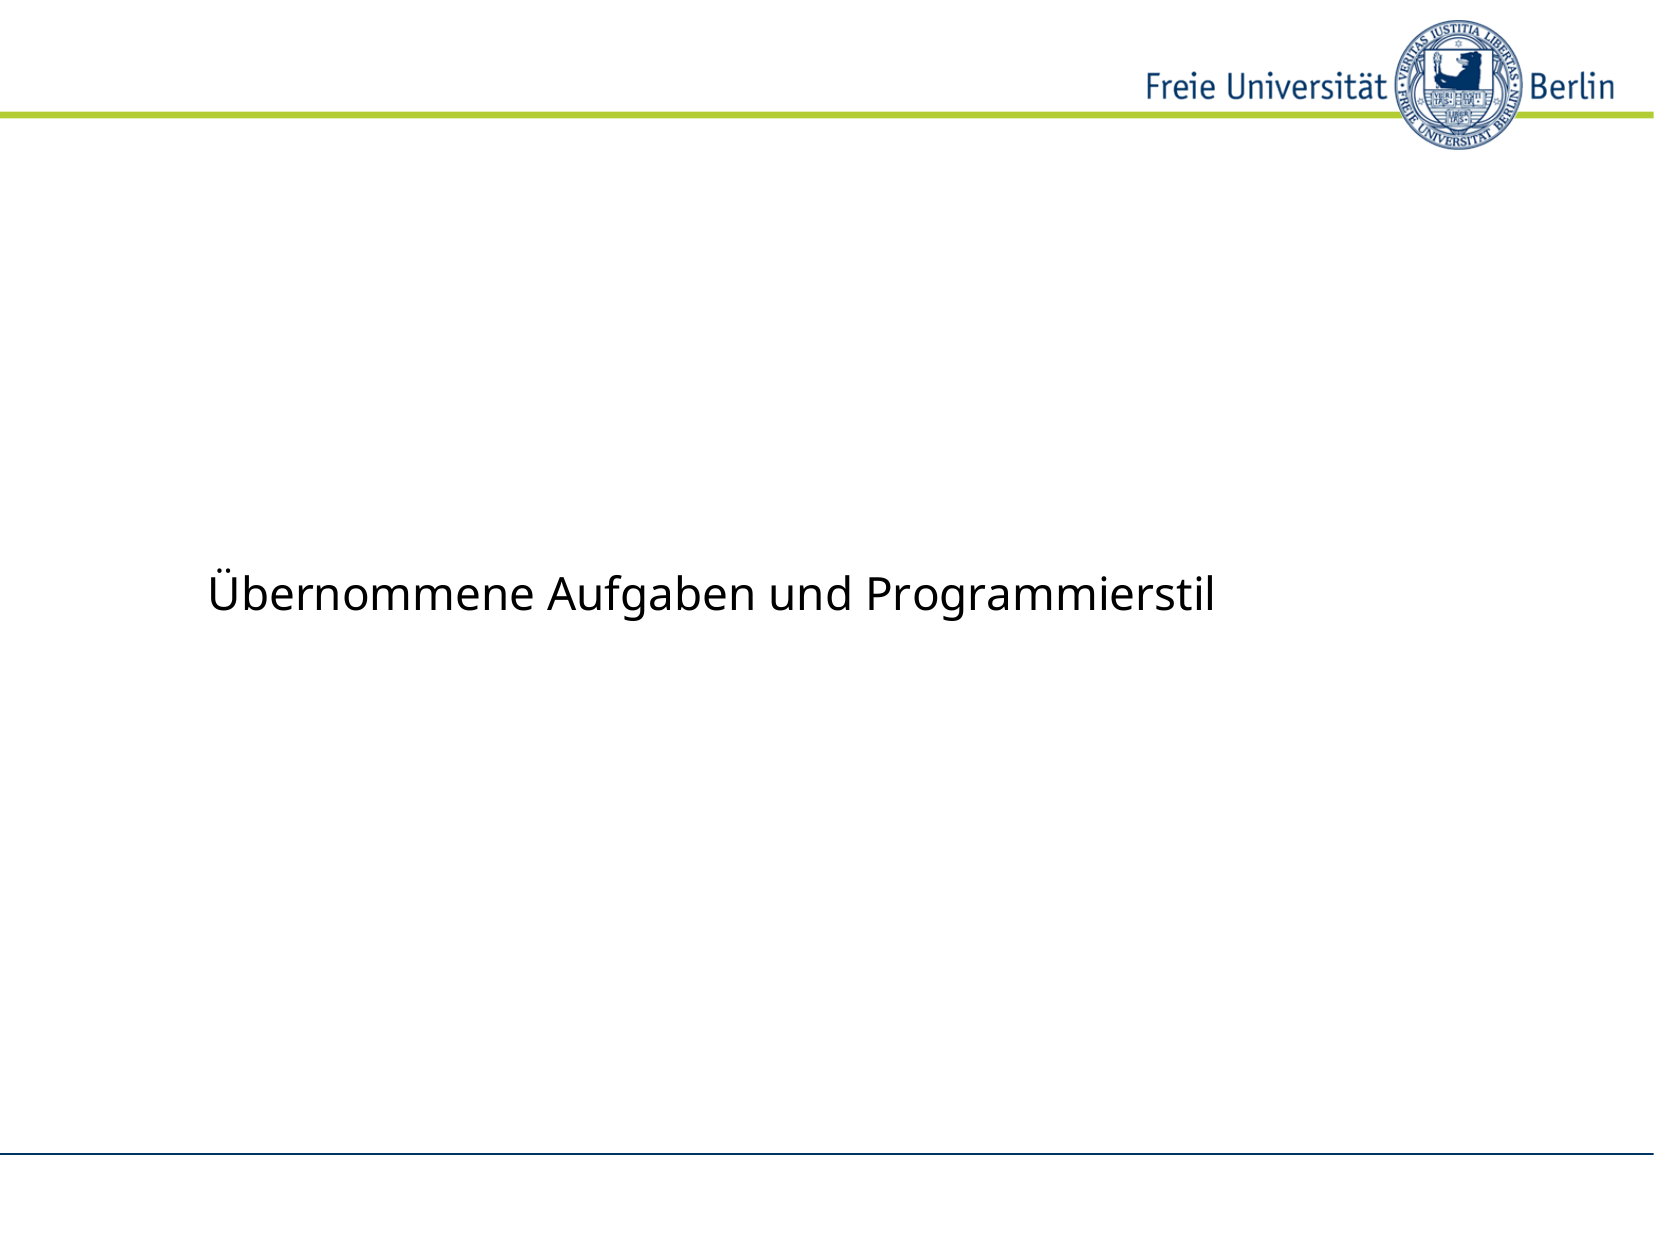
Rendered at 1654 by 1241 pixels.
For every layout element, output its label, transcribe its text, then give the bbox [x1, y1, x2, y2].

picture [1139, 20, 1620, 151]
subtitle Übernommene Aufgaben und Programmierstil [115, 177, 1418, 996]
